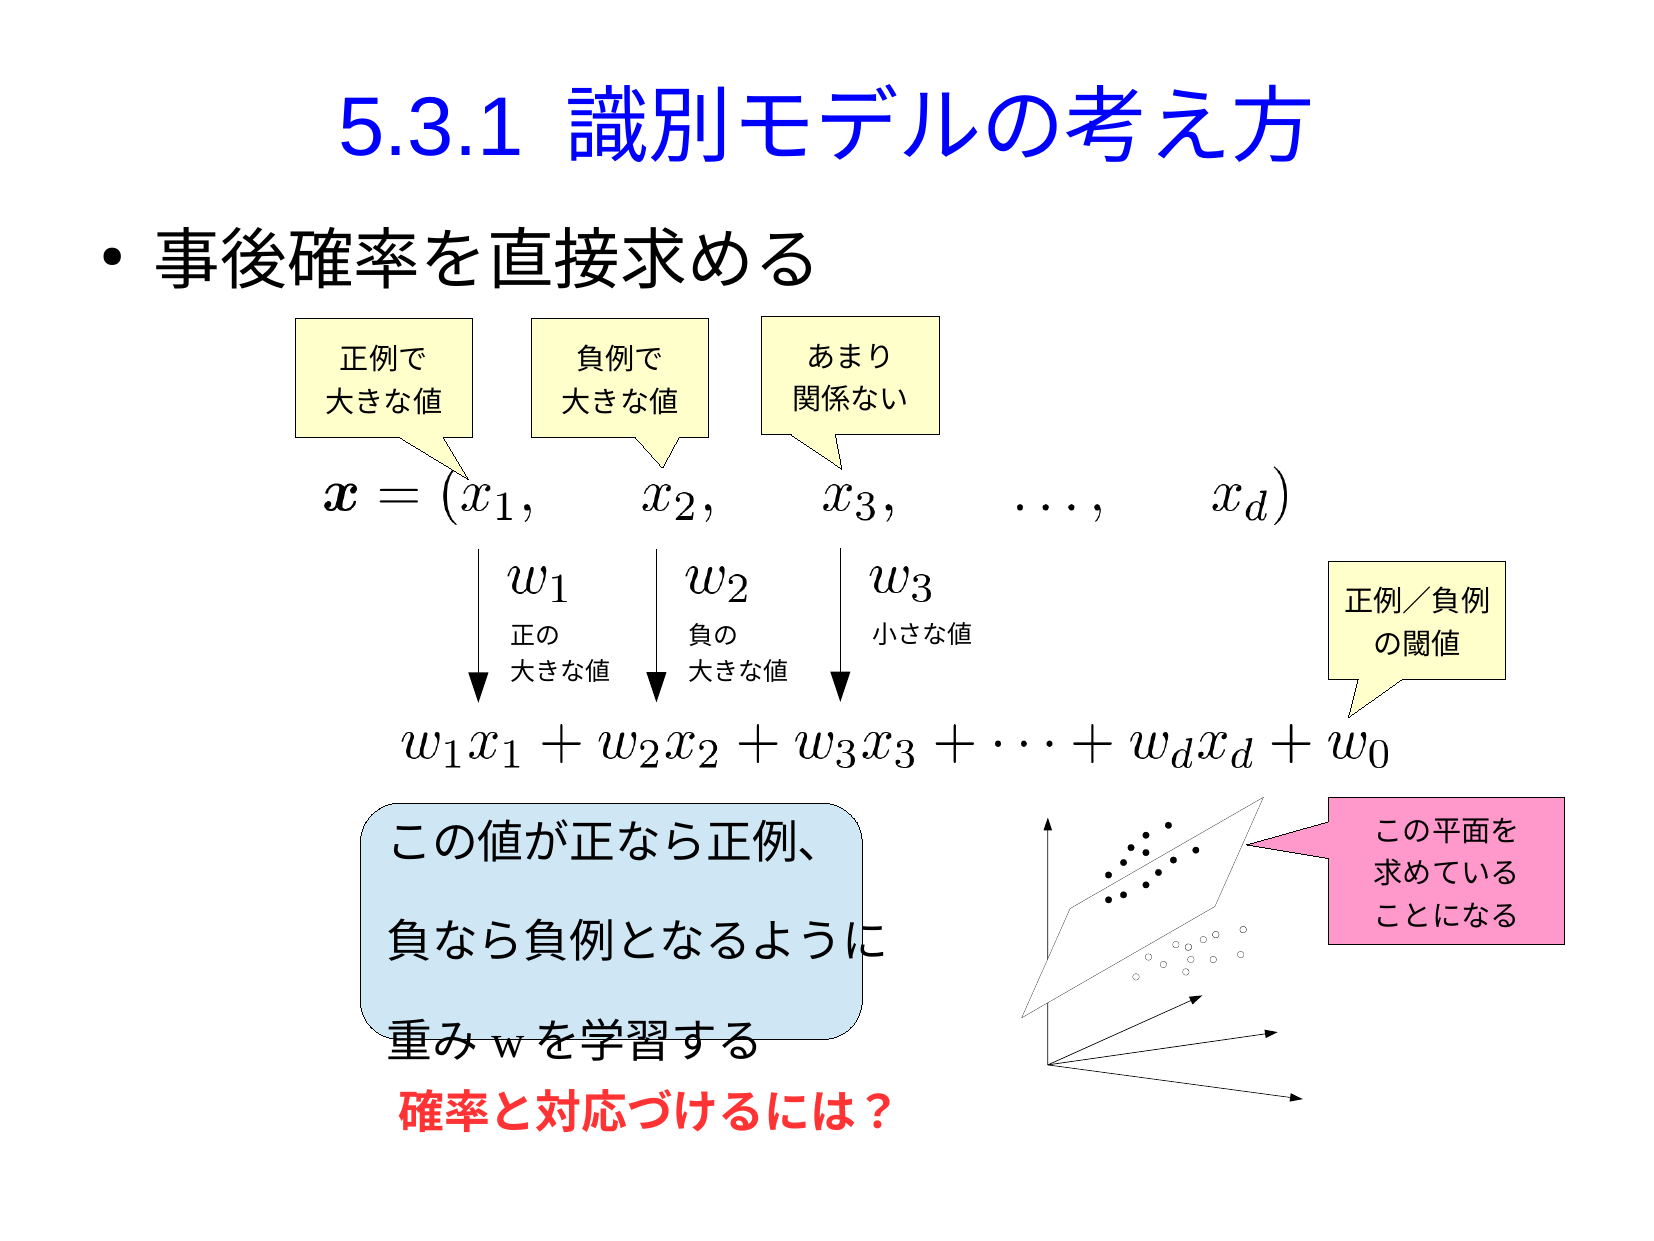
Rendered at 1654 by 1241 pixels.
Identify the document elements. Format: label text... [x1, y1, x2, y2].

text_box 正例／負例 の閾値 [1328, 561, 1506, 718]
list 事後確率を直接求める [82, 212, 1571, 1010]
text_box 負例で 大きな値 [531, 318, 709, 468]
picture [507, 566, 567, 602]
picture [324, 466, 1287, 525]
text_box 正の 大きな値 [496, 608, 626, 699]
text_box あまり 関係ない [761, 316, 940, 470]
text_box 負の 大きな値 [674, 607, 804, 698]
picture [401, 723, 1388, 768]
text_box 確率と対応づけるには？ [383, 1068, 917, 1152]
picture [869, 566, 931, 602]
text_box この値が正なら正例、 負なら負例となるように 重みwを学習する [360, 803, 863, 1040]
text_box 小さな値 [858, 607, 988, 660]
title 5.3.1 識別モデルの考え方 [82, 49, 1571, 198]
text_box この平面を 求めている ことになる [1246, 797, 1565, 945]
picture [685, 566, 747, 602]
text_box 正例で 大きな値 [295, 318, 473, 480]
picture [986, 797, 1329, 1103]
